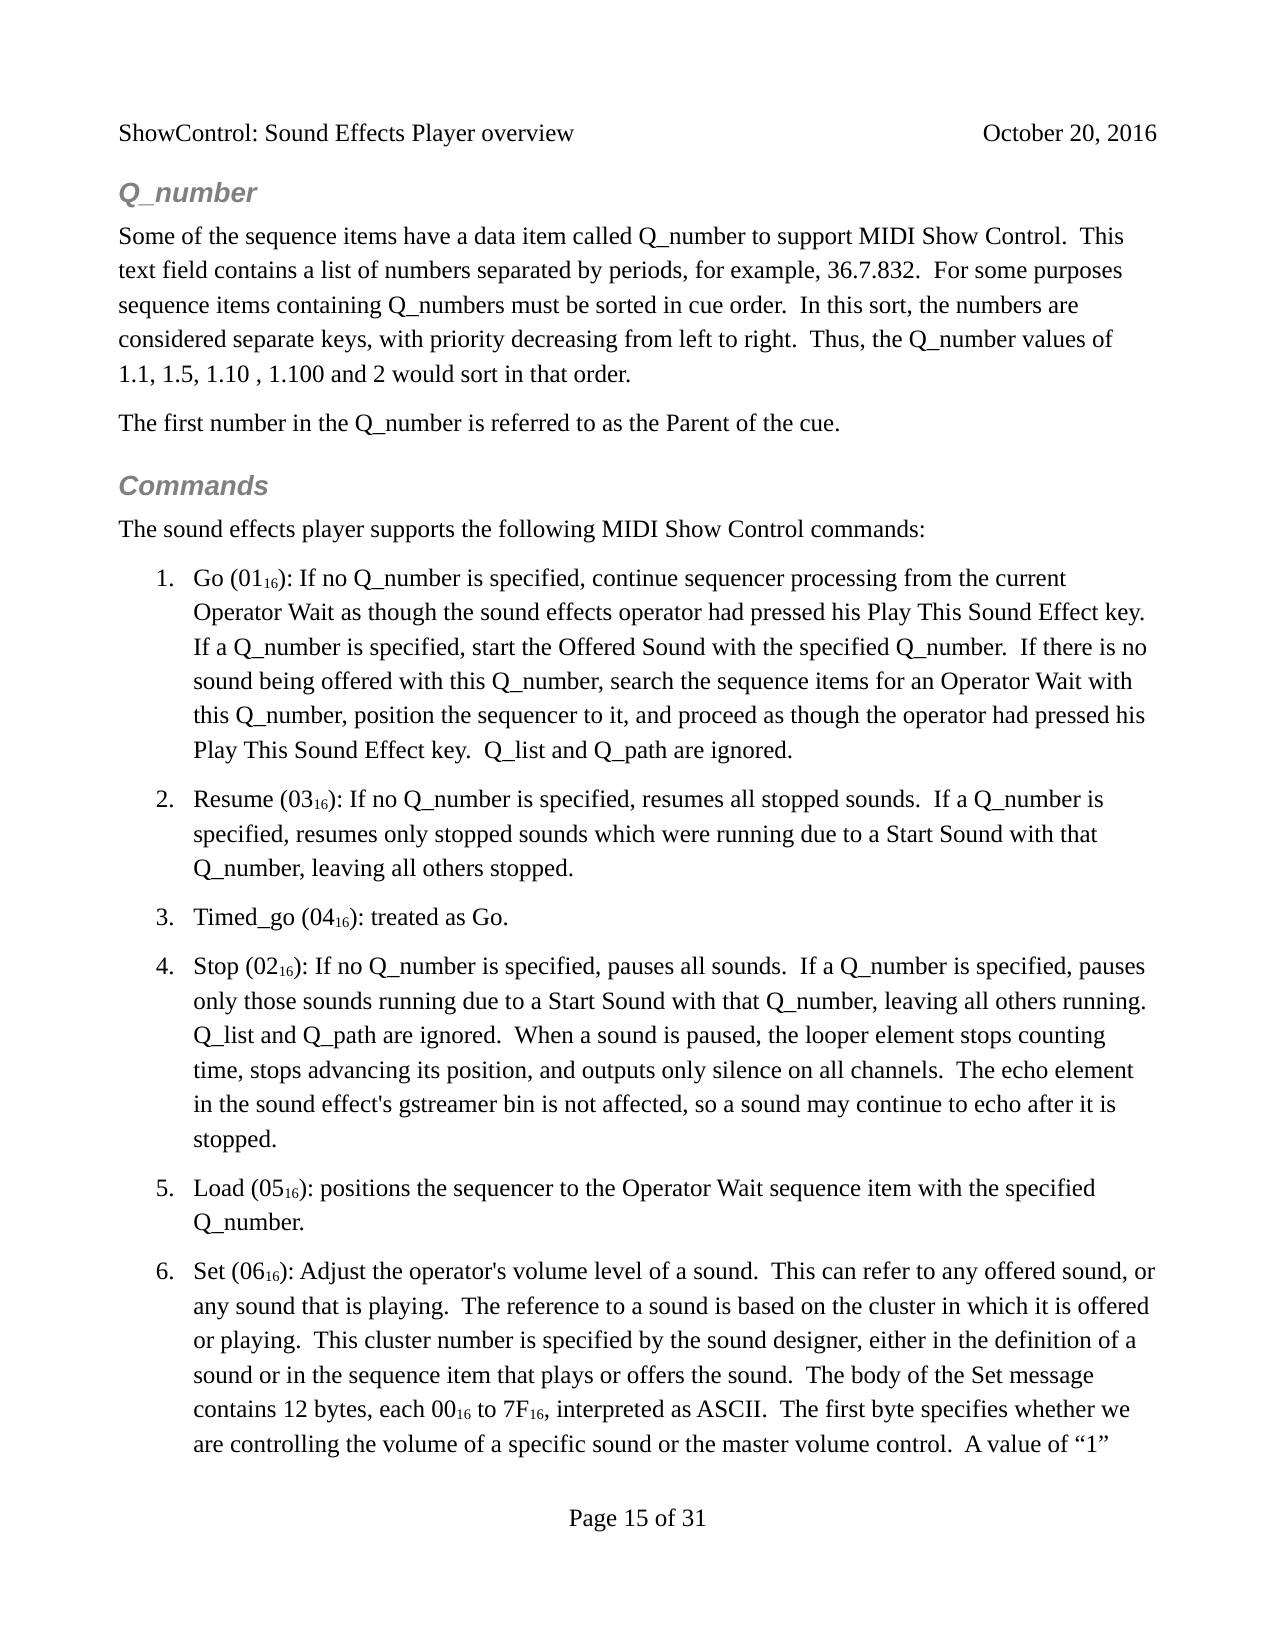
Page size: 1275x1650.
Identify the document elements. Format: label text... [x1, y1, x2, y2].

subtitle Commands [118, 469, 1157, 501]
list Set (0616): Adjust the operator's volume level of a sound. This can refer to any offered sound, or any sound that is playing. The reference to a sound is based on the cluster in which it is offered or playing. This cluster number is specified by the sound designer, either in the definition of a sound or in the sequence item that plays or offers the sound. The body of the Set message contains 12 bytes, each 0016 to 7F16, interpreted as ASCII. The first byte specifies whether we are controlling the volume of a specific sound or the master volume control. A value of “1” [156, 1256, 1157, 1457]
list Go (0116): If no Q_number is specified, continue sequencer processing from the current Operator Wait as though the sound effects operator had pressed his Play This Sound Effect key. If a Q_number is specified, start the Offered Sound with the specified Q_number. If there is no sound being offered with this Q_number, search the sequence items for an Operator Wait with this Q_number, position the sequencer to it, and proceed as though the operator had pressed his Play This Sound Effect key. Q_list and Q_path are ignored. [156, 563, 1157, 764]
list Timed_go (0416): treated as Go. [156, 902, 1157, 931]
list Stop (0216): If no Q_number is specified, pauses all sounds. If a Q_number is specified, pauses only those sounds running due to a Start Sound with that Q_number, leaving all others running. Q_list and Q_path are ignored. When a sound is paused, the looper element stops counting time, stops advancing its position, and outputs only silence on all channels. The echo element in the sound effect's gstreamer bin is not affected, so a sound may continue to echo after it is stopped. [156, 951, 1157, 1152]
list Load (0516): positions the sequencer to the Operator Wait sequence item with the specified Q_number. [156, 1173, 1157, 1236]
list Resume (0316): If no Q_number is specified, resumes all stopped sounds. If a Q_number is specified, resumes only stopped sounds which were running due to a Start Sound with that Q_number, leaving all others stopped. [156, 784, 1157, 882]
subtitle Q_number [118, 176, 1157, 208]
text The first number in the Q_number is referred to as the Parent of the cue. [118, 408, 1157, 436]
text The sound effects player supports the following MIDI Show Control commands: [118, 514, 1157, 542]
text Some of the sequence items have a data item called Q_number to support MIDI Show Control. This text field contains a list of numbers separated by periods, for example, 36.7.832. For some purposes sequence items containing Q_numbers must be sorted in cue order. In this sort, the numbers are considered separate keys, with priority decreasing from left to right. Thus, the Q_number values of 1.1, 1.5, 1.10 , 1.100 and 2 would sort in that order. [118, 221, 1157, 387]
